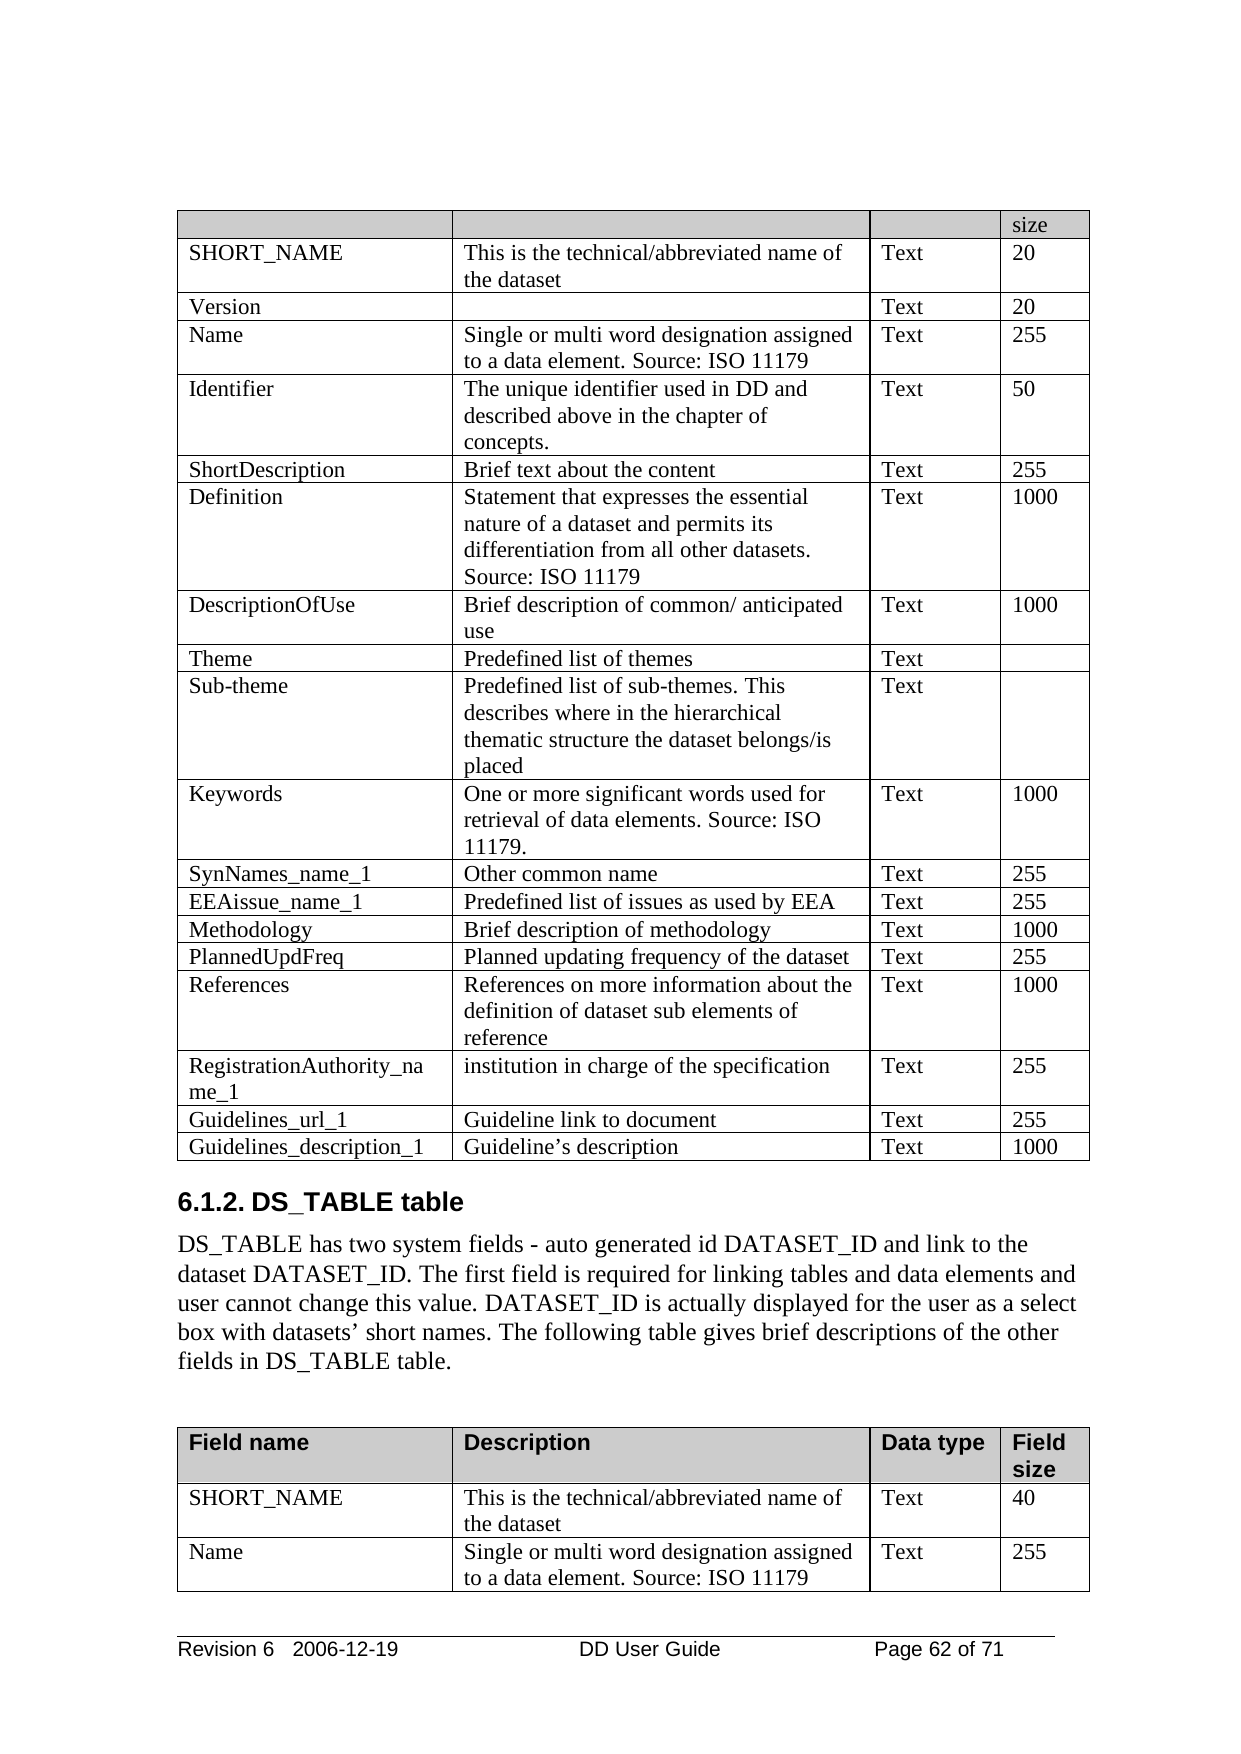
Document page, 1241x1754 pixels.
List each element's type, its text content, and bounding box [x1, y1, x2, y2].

table_cell RegistrationAuthority_name_1 [178, 1051, 452, 1104]
table_cell Predefined list of issues as used by EEA [453, 888, 869, 914]
table_cell Text [871, 375, 1000, 454]
table_header [453, 211, 869, 238]
table_cell References [178, 971, 452, 1050]
table_cell Guideline link to document [453, 1106, 869, 1132]
table_cell 255 [1001, 1106, 1089, 1132]
table_cell Text [871, 321, 1000, 374]
table_cell 20 [1001, 293, 1089, 320]
table_cell 1000 [1001, 916, 1089, 942]
table_cell Single or multi word designation assigned to a data element. Source: ISO 11179 [453, 321, 869, 374]
table_cell institution in charge of the specification [453, 1051, 869, 1104]
table_cell 255 [1001, 1538, 1089, 1591]
table_cell 1000 [1001, 591, 1089, 644]
table_cell SynNames_name_1 [178, 860, 452, 887]
table_cell Text [871, 916, 1000, 942]
table_cell Definition [178, 483, 452, 589]
table_cell Theme [178, 645, 452, 671]
table_cell Planned updating frequency of the dataset [453, 943, 869, 970]
table_cell Text [871, 1106, 1000, 1132]
table_header Description [453, 1428, 869, 1482]
table_cell Text [871, 1484, 1000, 1537]
table_cell 1000 [1001, 971, 1089, 1050]
table_cell Name [178, 321, 452, 374]
table_header Field size [1001, 1428, 1089, 1482]
table_cell References on more information about the definition of dataset sub elements of reference [453, 971, 869, 1050]
table_cell Text [871, 672, 1000, 778]
table_cell Predefined list of sub-themes. This describes where in the hierarchical thematic structure the dataset belongs/is placed [453, 672, 869, 778]
table_cell Text [871, 1133, 1000, 1160]
table_cell This is the technical/abbreviated name of the dataset [453, 239, 869, 292]
table_cell Predefined list of themes [453, 645, 869, 671]
table_header Field name [178, 1428, 452, 1482]
table_cell Name [178, 1538, 452, 1591]
table_cell Text [871, 456, 1000, 482]
table_cell Text [871, 239, 1000, 292]
table_cell This is the technical/abbreviated name of the dataset [453, 1484, 869, 1537]
table_cell Text [871, 971, 1000, 1050]
table_cell ShortDescription [178, 456, 452, 482]
table_cell Text [871, 888, 1000, 914]
table_cell 1000 [1001, 780, 1089, 859]
table_cell 255 [1001, 456, 1089, 482]
subtitle DS_TABLE table [177, 1186, 1092, 1217]
table_cell [453, 293, 869, 320]
table_cell Guideline’s description [453, 1133, 869, 1160]
table_cell Single or multi word designation assigned to a data element. Source: ISO 11179 [453, 1538, 869, 1591]
table_cell The unique identifier used in DD and described above in the chapter of concepts. [453, 375, 869, 454]
table_cell EEAissue_name_1 [178, 888, 452, 914]
table_cell Keywords [178, 780, 452, 859]
table_cell One or more significant words used for retrieval of data elements. Source: ISO 11179. [453, 780, 869, 859]
table_cell Brief description of methodology [453, 916, 869, 942]
table_cell Methodology [178, 916, 452, 942]
table_cell Sub-theme [178, 672, 452, 778]
table_cell Statement that expresses the essential nature of a dataset and permits its differentiation from all other datasets. Source: ISO 11179 [453, 483, 869, 589]
table_cell 255 [1001, 943, 1089, 970]
table_cell Text [871, 780, 1000, 859]
table_header [178, 211, 452, 238]
table_cell Text [871, 293, 1000, 320]
table_cell 20 [1001, 239, 1089, 292]
table_cell 1000 [1001, 1133, 1089, 1160]
table_cell [1001, 672, 1089, 778]
table_cell SHORT_NAME [178, 239, 452, 292]
table_cell Guidelines_url_1 [178, 1106, 452, 1132]
table_cell Identifier [178, 375, 452, 454]
table_cell 255 [1001, 1051, 1089, 1104]
table_cell 1000 [1001, 483, 1089, 589]
table_cell 40 [1001, 1484, 1089, 1537]
table_cell PlannedUpdFreq [178, 943, 452, 970]
table_cell Brief text about the content [453, 456, 869, 482]
table_cell Text [871, 645, 1000, 671]
text DS_TABLE has two system fields - auto generated id DATASET_ID and link to the dataset DATASET_ID. The first field is required for linking tables and data elements and user cannot change this value. DATASET_ID is actually displayed for the user as a select box with datasets’ short names. The following table gives brief descriptions of the other fields in DS_TABLE table. [177, 1229, 1092, 1375]
table_cell Text [871, 943, 1000, 970]
table_cell Brief description of common/ anticipated use [453, 591, 869, 644]
table_header size [1001, 211, 1089, 238]
table_cell Text [871, 591, 1000, 644]
table_header [871, 211, 1000, 238]
table_cell Text [871, 483, 1000, 589]
table_cell [1001, 645, 1089, 671]
table_cell SHORT_NAME [178, 1484, 452, 1537]
table_cell 255 [1001, 321, 1089, 374]
table_header Data type [871, 1428, 1000, 1482]
table_cell DescriptionOfUse [178, 591, 452, 644]
table_cell Text [871, 860, 1000, 887]
table_cell Other common name [453, 860, 869, 887]
table_cell Guidelines_description_1 [178, 1133, 452, 1160]
table_cell 50 [1001, 375, 1089, 454]
table_cell Text [871, 1051, 1000, 1104]
table_cell 255 [1001, 888, 1089, 914]
table_cell Text [871, 1538, 1000, 1591]
table_cell 255 [1001, 860, 1089, 887]
table_cell Version [178, 293, 452, 320]
